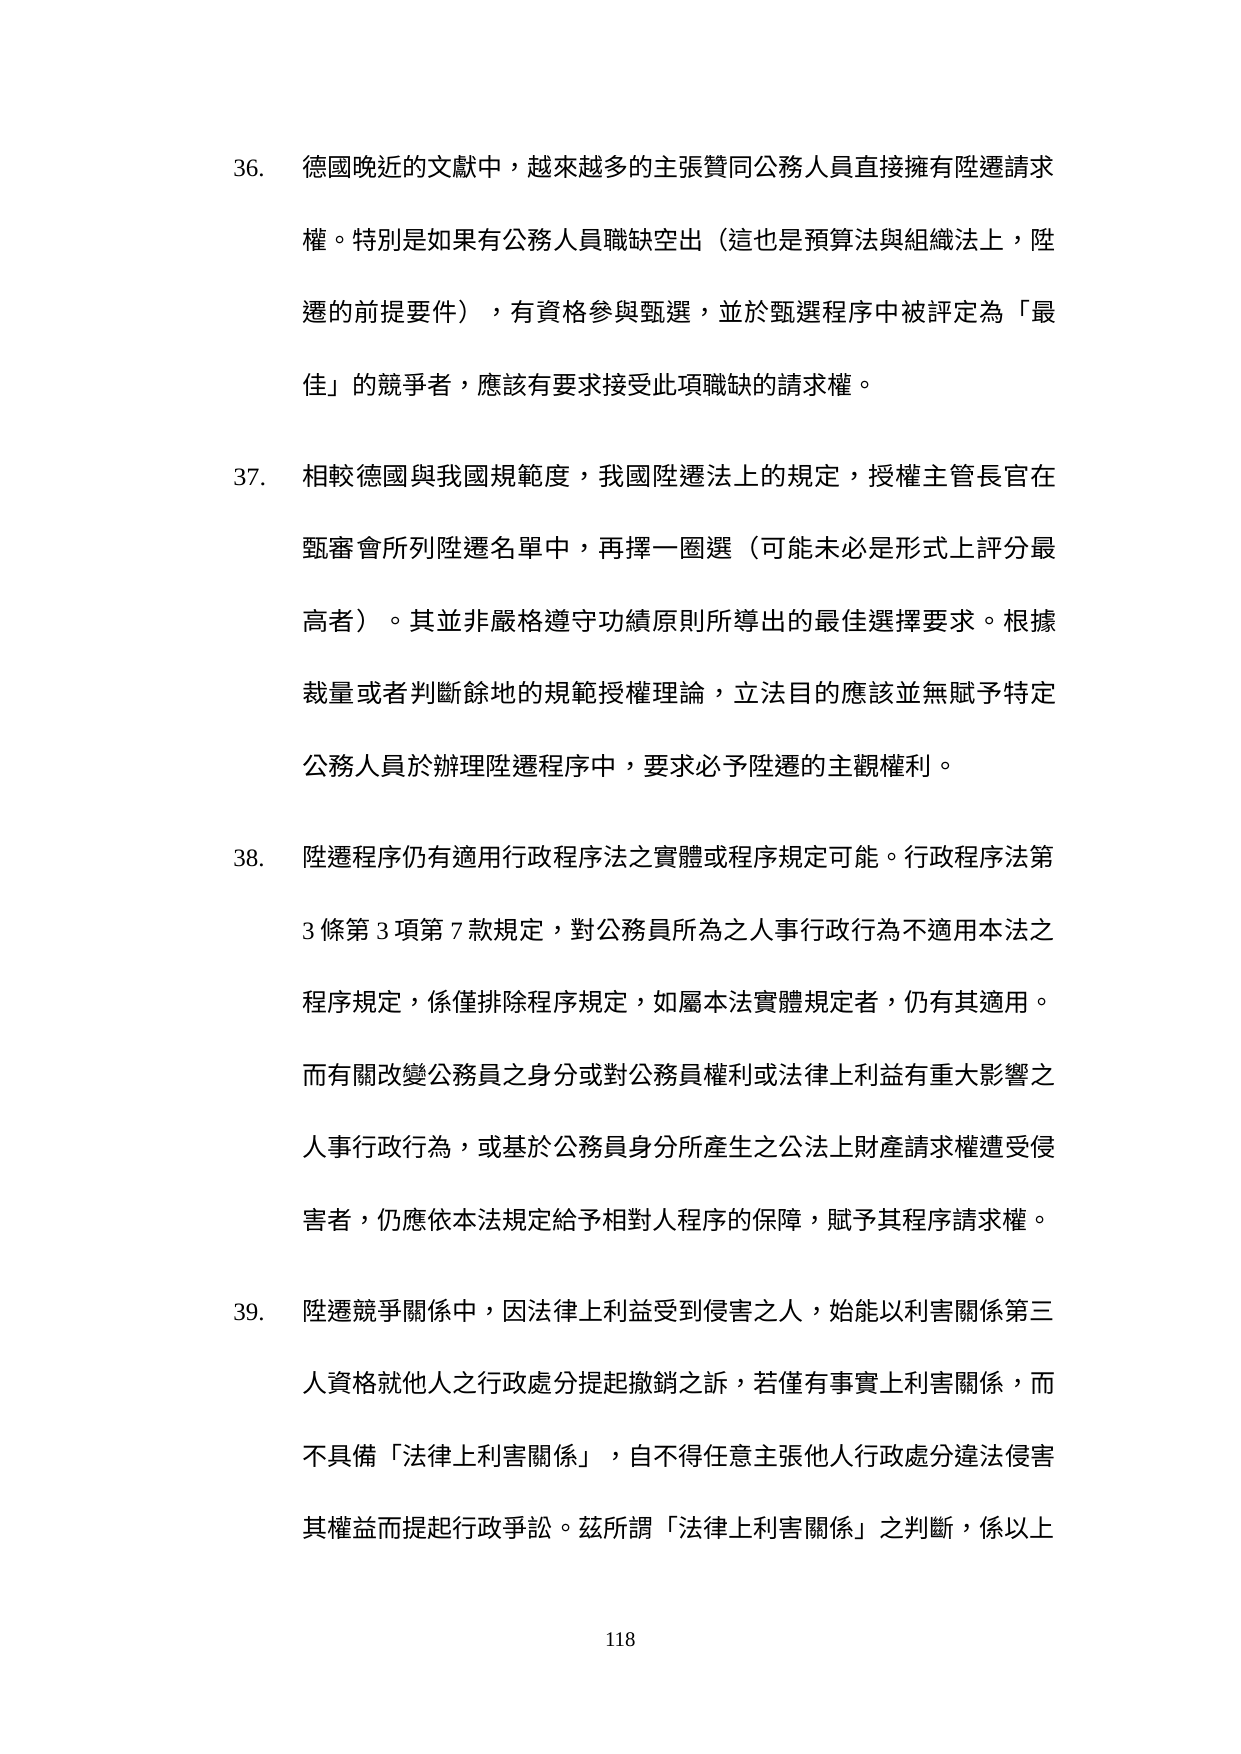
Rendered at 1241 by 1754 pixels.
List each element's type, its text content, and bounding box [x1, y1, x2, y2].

list 陞遷程序仍有適用行政程序法之實體或程序規定可能。行政程序法第3條第3項第7款規定，對公務員所為之人事行政行為不適用本法之程序規定，係僅排除程序規定，如屬本法實體規定者，仍有其適用。而有關改變公務員之身分或對公務員權利或法律上利益有重大影響之人事行政行為，或基於公務員身分所產生之公法上財產請求權遭受侵害者，仍應依本法規定給予相對人程序的保障，賦予其程序請求權。 [233, 838, 1057, 1236]
list 相較德國與我國規範度，我國陞遷法上的規定，授權主管長官在甄審會所列陞遷名單中，再擇一圈選（可能未必是形式上評分最高者）。其並非嚴格遵守功績原則所導出的最佳選擇要求。根據裁量或者判斷餘地的規範授權理論，立法目的應該並無賦予特定公務人員於辦理陞遷程序中，要求必予陞遷的主觀權利。 [233, 456, 1057, 783]
list 德國晚近的文獻中，越來越多的主張贊同公務人員直接擁有陞遷請求權。特別是如果有公務人員職缺空出（這也是預算法與組織法上，陞遷的前提要件），有資格參與甄選，並於甄選程序中被評定為「最佳」的競爭者，應該有要求接受此項職缺的請求權。 [233, 148, 1057, 401]
list 陞遷競爭關係中，因法律上利益受到侵害之人，始能以利害關係第三人資格就他人之行政處分提起撤銷之訴，若僅有事實上利害關係，而不具備「法律上利害關係」，自不得任意主張他人行政處分違法侵害其權益而提起行政爭訟。茲所謂「法律上利害關係」之判斷，係以上 [233, 1291, 1057, 1545]
